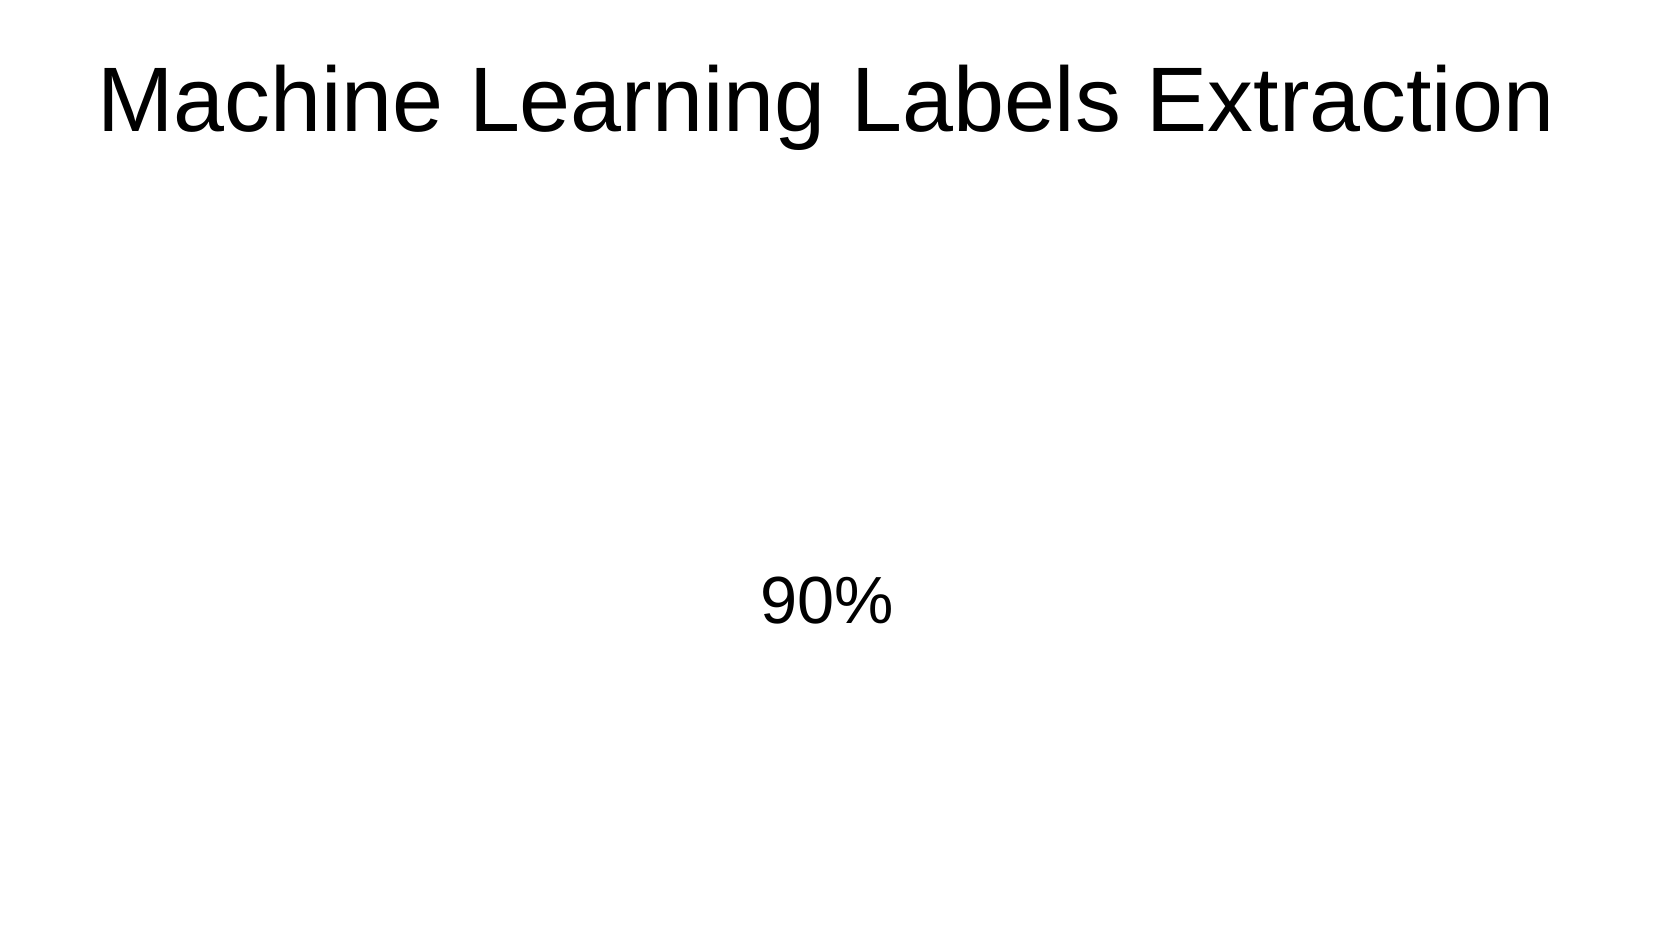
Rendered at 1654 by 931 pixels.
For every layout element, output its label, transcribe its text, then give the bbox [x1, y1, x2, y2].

subtitle 90% [82, 330, 1571, 871]
title Machine Learning Labels Extraction [0, 0, 1654, 201]
